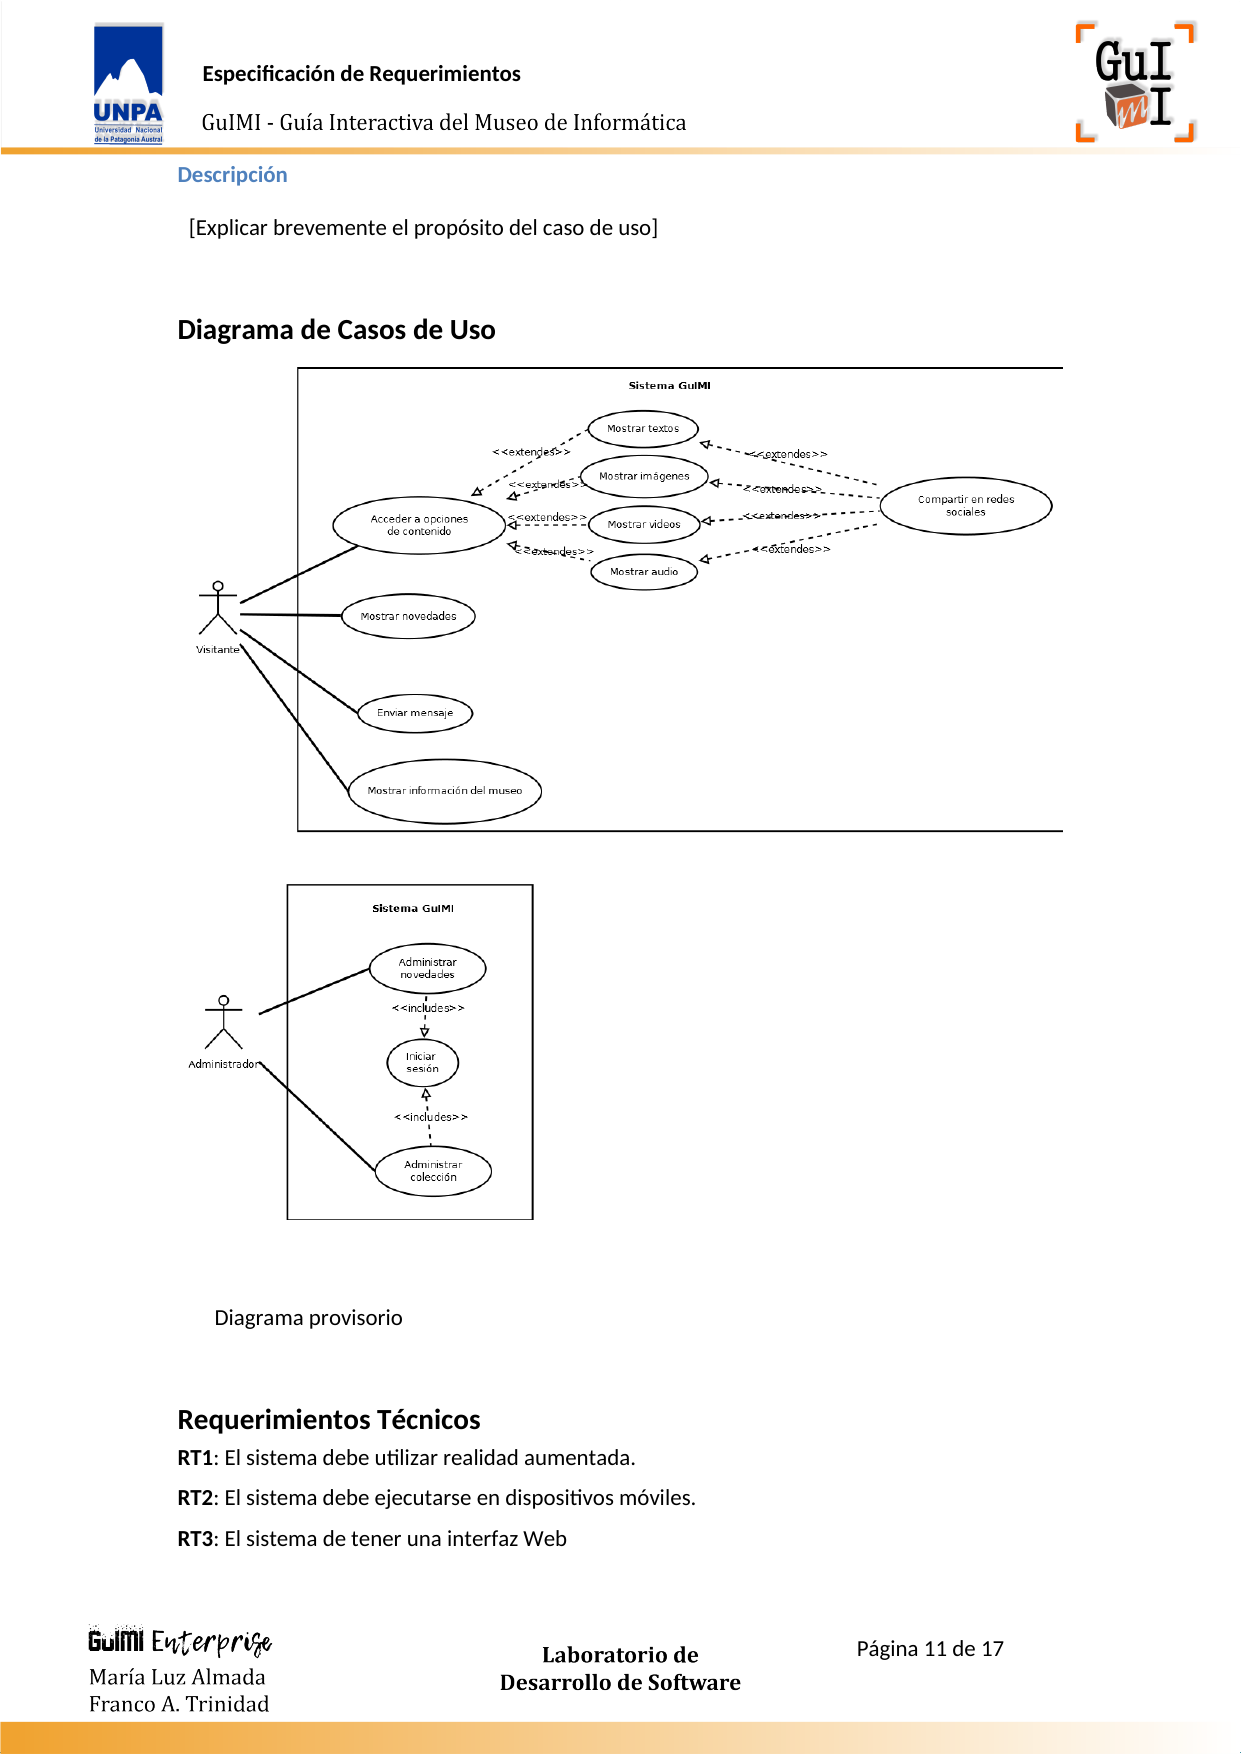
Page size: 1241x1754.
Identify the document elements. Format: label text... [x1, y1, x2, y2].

text [Explicar brevemente el propósito del caso de uso] [188, 213, 1004, 241]
text RT1: El sistema debe utilizar realidad aumentada. [177, 1443, 1004, 1471]
text Diagrama provisorio [177, 1303, 1004, 1331]
text RT2: El sistema debe ejecutarse en dispositivos móviles. [177, 1483, 1004, 1511]
text Requerimientos Técnicos [177, 1401, 1004, 1437]
text RT3: El sistema de tener una interfaz Web [177, 1524, 1004, 1552]
picture [0, 0, 1241, 155]
picture [188, 367, 1063, 1220]
picture [0, 1613, 1241, 1754]
text Descripción [177, 160, 1004, 188]
text Diagrama de Casos de Uso [177, 311, 1004, 346]
